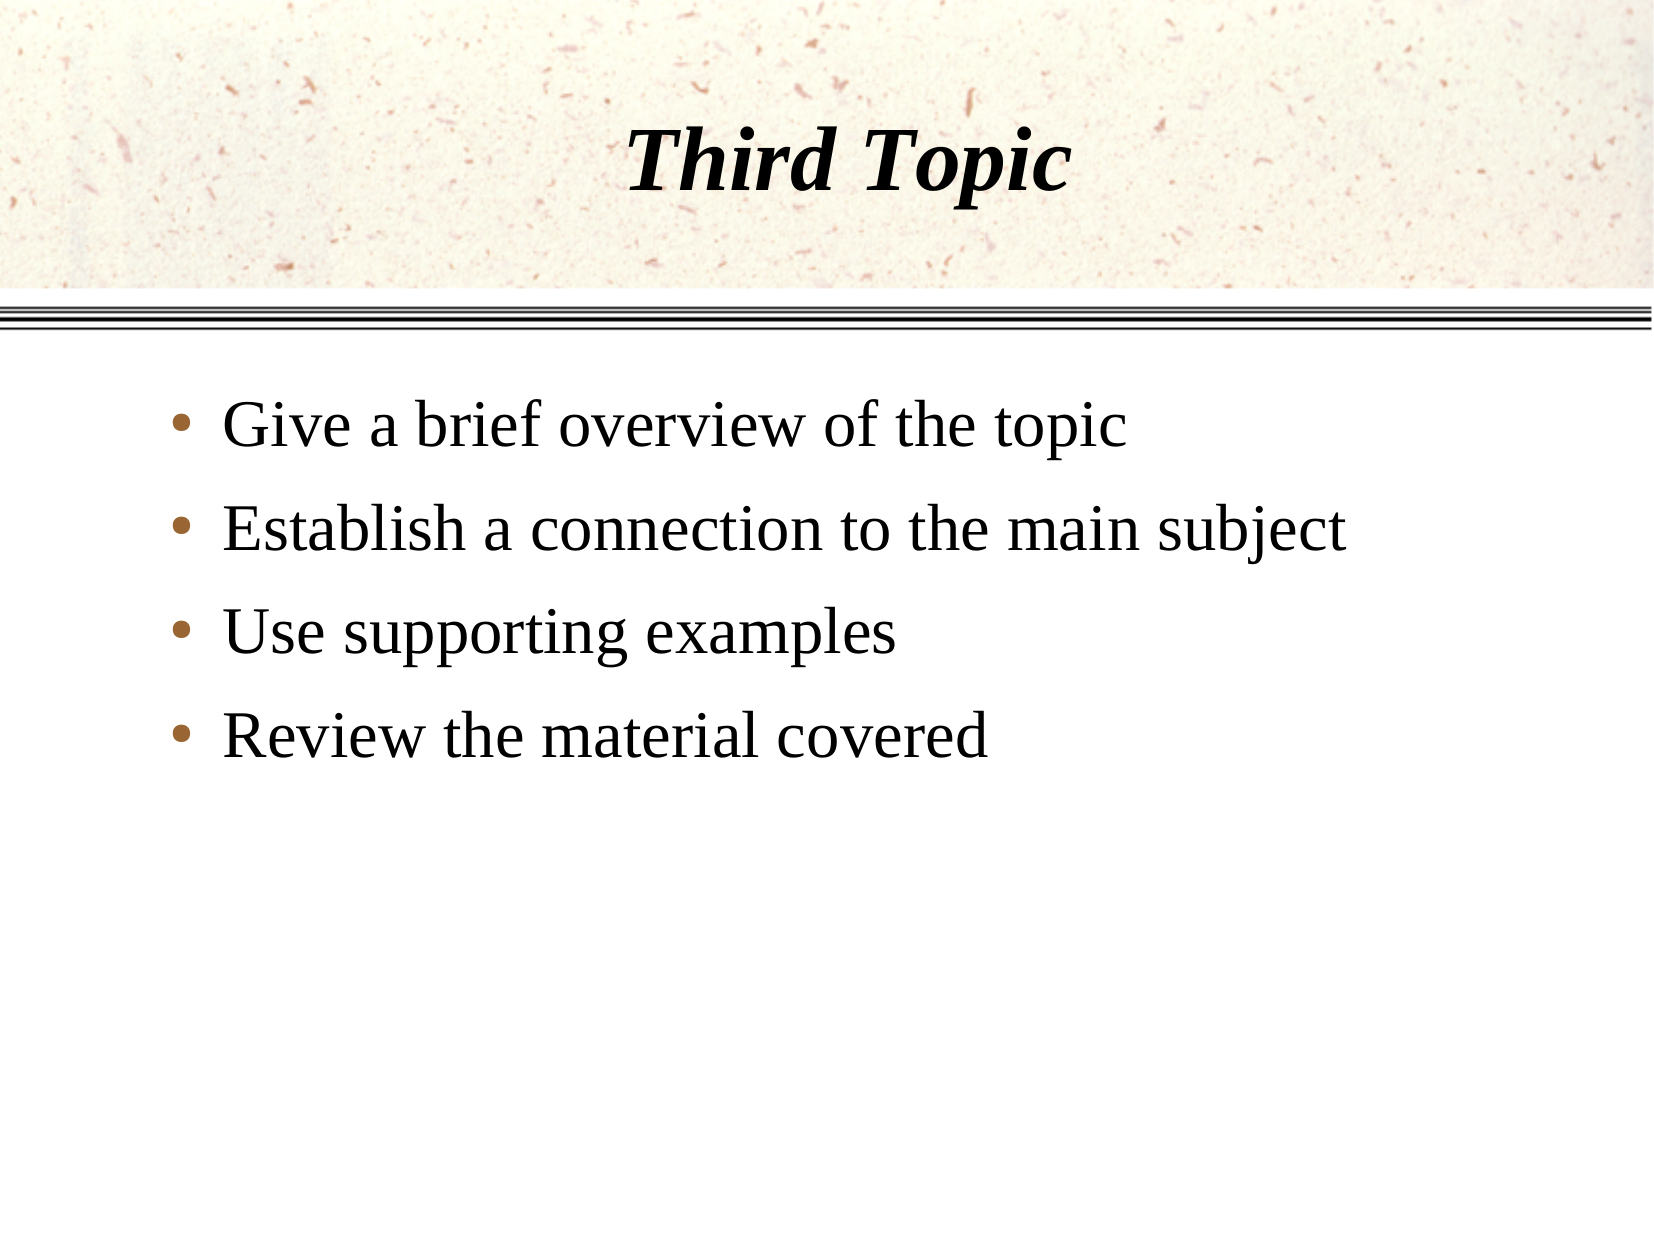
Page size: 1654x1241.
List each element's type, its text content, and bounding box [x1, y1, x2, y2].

title Third Topic [159, 55, 1537, 263]
list Give a brief overview of the topic Establish a connection to the main subject Use supporting examples Review the material covered [151, 387, 1532, 1169]
picture [0, 0, 1654, 1241]
